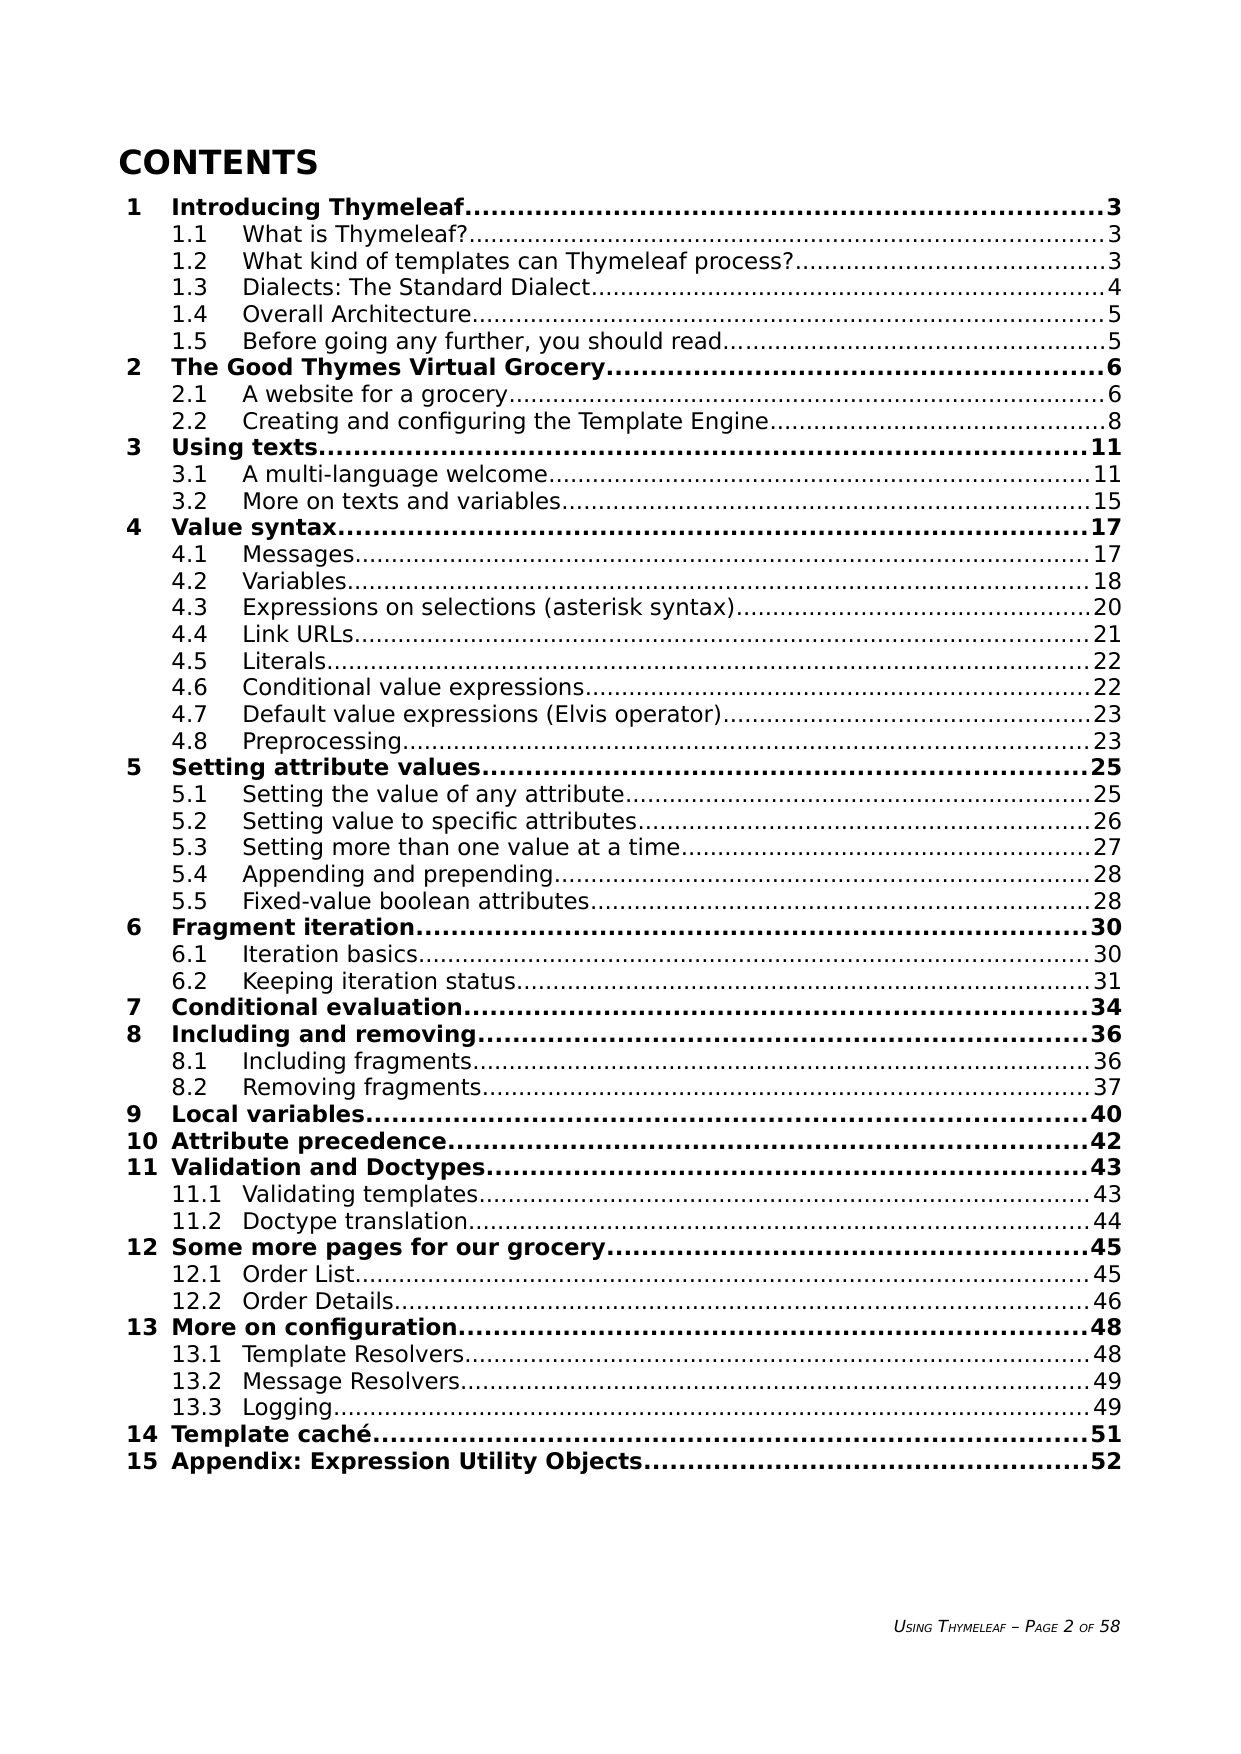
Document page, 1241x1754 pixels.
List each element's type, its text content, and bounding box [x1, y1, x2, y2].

text 11.1 Validating templates 43 [171, 1181, 1122, 1208]
text 1.3 Dialects: The Standard Dialect 4 [171, 274, 1122, 301]
text 1.4 Overall Architecture 5 [171, 301, 1122, 328]
text 1.1 What is Thymeleaf? 3 [171, 221, 1122, 248]
text 4.2 Variables 18 [171, 568, 1122, 594]
text 4.8 Preprocessing 23 [171, 728, 1122, 754]
text 6.2 Keeping iteration status 31 [171, 968, 1122, 994]
subtitle Contents [118, 143, 1122, 182]
text 10 Attribute precedence 42 [118, 1128, 1122, 1154]
text 6 Fragment iteration 30 [118, 914, 1122, 941]
text 3 Using texts 11 [118, 434, 1122, 461]
text 5 Setting attribute values 25 [118, 754, 1122, 781]
text 8.2 Removing fragments 37 [171, 1074, 1122, 1101]
text 5.5 Fixed-value boolean attributes 28 [171, 888, 1122, 914]
text 12 Some more pages for our grocery 45 [118, 1234, 1122, 1261]
text 14 Template caché 51 [118, 1421, 1122, 1448]
text 5.3 Setting more than one value at a time 27 [171, 834, 1122, 861]
text 1 Introducing Thymeleaf 3 [118, 194, 1122, 221]
text 13 More on configuration 48 [118, 1314, 1122, 1341]
text 9 Local variables 40 [118, 1101, 1122, 1128]
text 1.2 What kind of templates can Thymeleaf process? 3 [171, 248, 1122, 274]
text 4.6 Conditional value expressions 22 [171, 674, 1122, 701]
text 4.3 Expressions on selections (asterisk syntax) 20 [171, 594, 1122, 621]
text 13.3 Logging 49 [171, 1394, 1122, 1421]
text 3.2 More on texts and variables 15 [171, 488, 1122, 514]
text 2.1 A website for a grocery 6 [171, 381, 1122, 408]
text 4.7 Default value expressions (Elvis operator) 23 [171, 701, 1122, 728]
text 12.2 Order Details 46 [171, 1288, 1122, 1314]
text 5.2 Setting value to specific attributes 26 [171, 808, 1122, 834]
text 5.1 Setting the value of any attribute 25 [171, 781, 1122, 808]
text 15 Appendix: Expression Utility Objects 52 [118, 1448, 1122, 1474]
text 11.2 Doctype translation 44 [171, 1208, 1122, 1234]
text 13.1 Template Resolvers 48 [171, 1341, 1122, 1368]
text 1.5 Before going any further, you should read... 5 [171, 328, 1122, 354]
text 8.1 Including fragments 36 [171, 1048, 1122, 1074]
text 4 Value syntax 17 [118, 514, 1122, 541]
text 4.5 Literals 22 [171, 648, 1122, 674]
text 4.4 Link URLs 21 [171, 621, 1122, 648]
text 5.4 Appending and prepending 28 [171, 861, 1122, 888]
text 6.1 Iteration basics 30 [171, 941, 1122, 968]
text 8 Including and removing 36 [118, 1021, 1122, 1048]
text 3.1 A multi-language welcome 11 [171, 461, 1122, 488]
text 2.2 Creating and configuring the Template Engine 8 [171, 408, 1122, 434]
text 11 Validation and Doctypes 43 [118, 1154, 1122, 1181]
text 4.1 Messages 17 [171, 541, 1122, 568]
text 2 The Good Thymes Virtual Grocery 6 [118, 354, 1122, 381]
text 13.2 Message Resolvers 49 [171, 1368, 1122, 1394]
text 12.1 Order List 45 [171, 1261, 1122, 1288]
text 7 Conditional evaluation 34 [118, 994, 1122, 1021]
